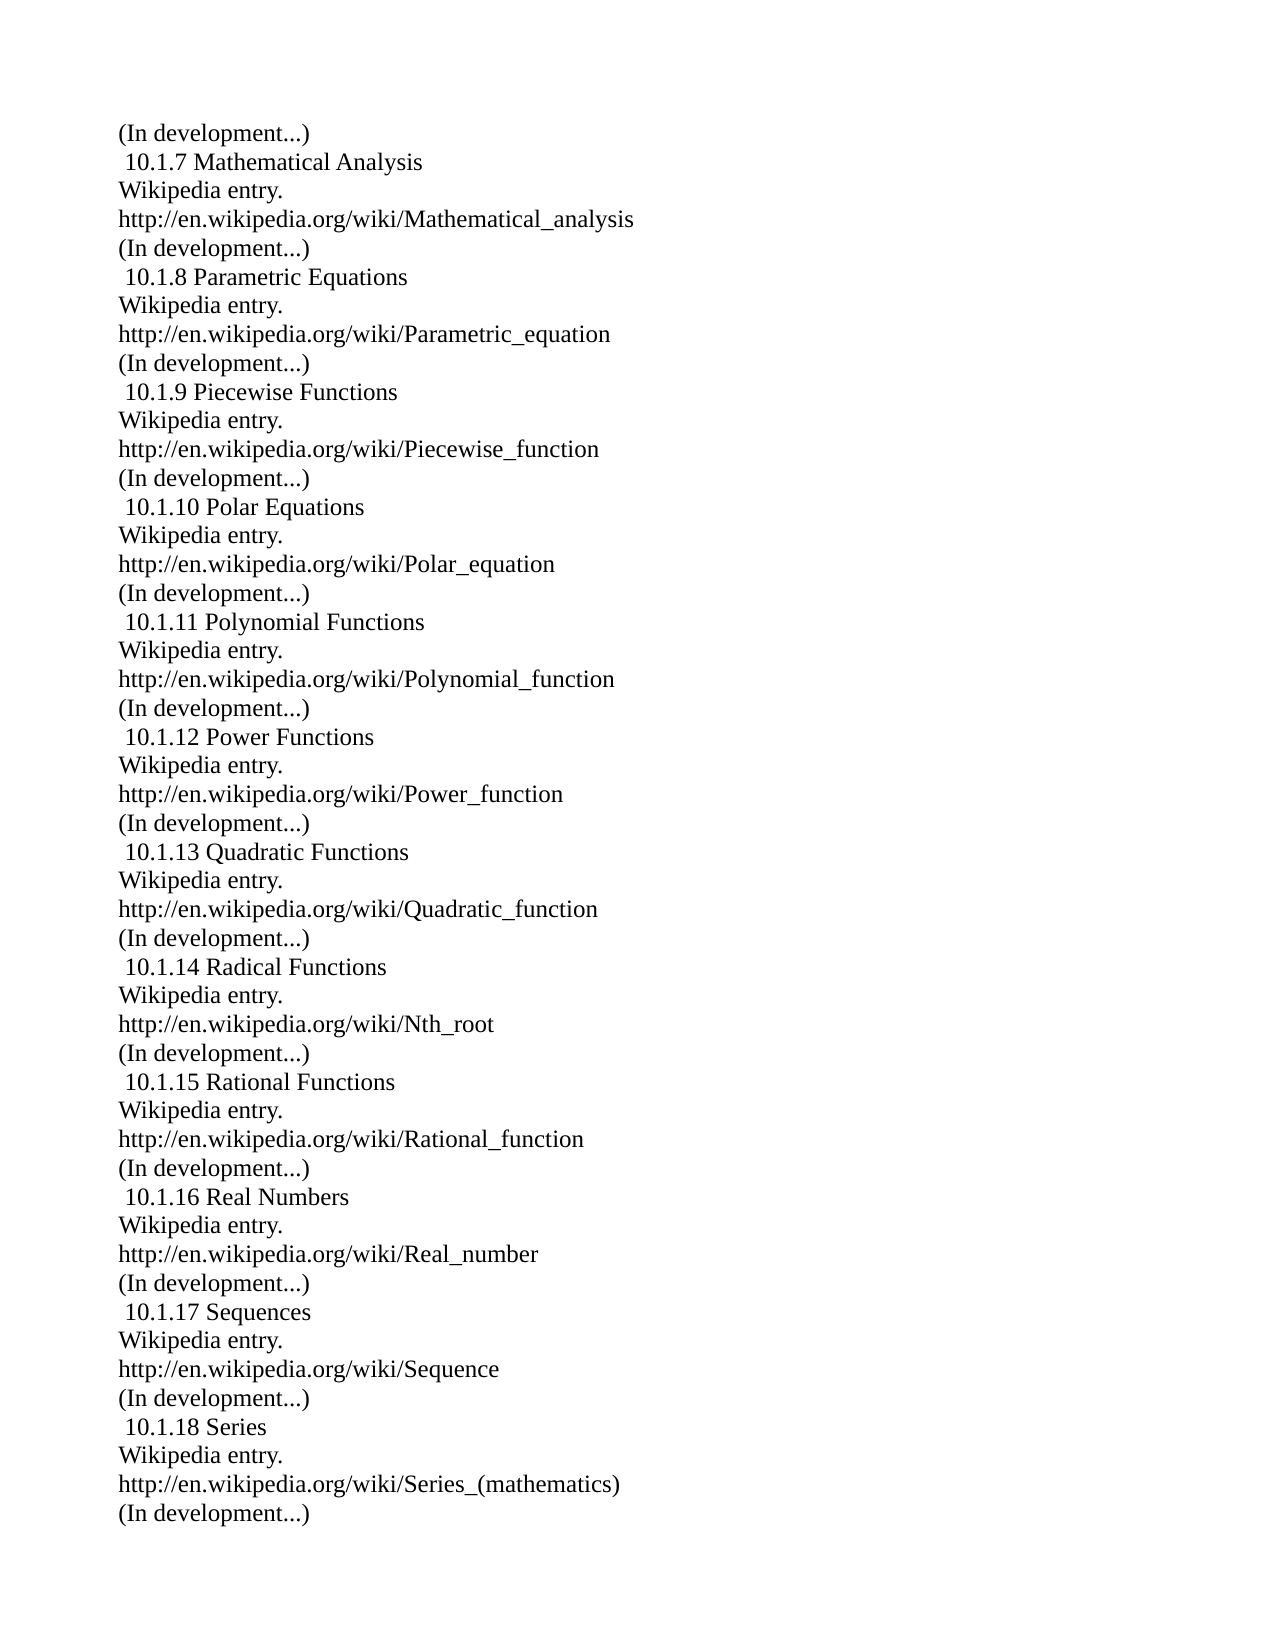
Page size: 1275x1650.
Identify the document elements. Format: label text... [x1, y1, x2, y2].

text http://en.wikipedia.org/wiki/Quadratic_function [118, 894, 1157, 923]
text http://en.wikipedia.org/wiki/Parametric_equation [118, 319, 1157, 348]
text (In development...) [118, 233, 1157, 262]
text 10.1.17 Sequences [118, 1297, 1157, 1326]
text Wikipedia entry. [118, 751, 1157, 779]
text http://en.wikipedia.org/wiki/Mathematical_analysis [118, 204, 1157, 233]
text Wikipedia entry. [118, 636, 1157, 664]
text 10.1.9 Piecewise Functions [118, 377, 1157, 406]
text 10.1.12 Power Functions [118, 722, 1157, 751]
text Wikipedia entry. [118, 1326, 1157, 1354]
text (In development...) [118, 1498, 1157, 1527]
text 10.1.18 Series [118, 1412, 1157, 1441]
text (In development...) [118, 1153, 1157, 1182]
text (In development...) [118, 118, 1157, 147]
text http://en.wikipedia.org/wiki/Series_(mathematics) [118, 1469, 1157, 1498]
text Wikipedia entry. [118, 406, 1157, 434]
text Wikipedia entry. [118, 291, 1157, 319]
text Wikipedia entry. [118, 981, 1157, 1009]
text http://en.wikipedia.org/wiki/Polynomial_function [118, 664, 1157, 693]
text http://en.wikipedia.org/wiki/Polar_equation [118, 549, 1157, 578]
text 10.1.13 Quadratic Functions [118, 837, 1157, 866]
text http://en.wikipedia.org/wiki/Sequence [118, 1354, 1157, 1383]
text (In development...) [118, 348, 1157, 377]
text 10.1.8 Parametric Equations [118, 262, 1157, 291]
text (In development...) [118, 1268, 1157, 1297]
text http://en.wikipedia.org/wiki/Nth_root [118, 1009, 1157, 1038]
text 10.1.15 Rational Functions [118, 1067, 1157, 1096]
text Wikipedia entry. [118, 521, 1157, 549]
text 10.1.11 Polynomial Functions [118, 607, 1157, 636]
text 10.1.7 Mathematical Analysis [118, 147, 1157, 176]
text 10.1.14 Radical Functions [118, 952, 1157, 981]
text 10.1.10 Polar Equations [118, 492, 1157, 521]
text http://en.wikipedia.org/wiki/Rational_function [118, 1124, 1157, 1153]
text http://en.wikipedia.org/wiki/Power_function [118, 779, 1157, 808]
text Wikipedia entry. [118, 1441, 1157, 1469]
text (In development...) [118, 693, 1157, 722]
text (In development...) [118, 578, 1157, 607]
text (In development...) [118, 1038, 1157, 1067]
text http://en.wikipedia.org/wiki/Real_number [118, 1239, 1157, 1268]
text Wikipedia entry. [118, 176, 1157, 204]
text http://en.wikipedia.org/wiki/Piecewise_function [118, 434, 1157, 463]
text Wikipedia entry. [118, 866, 1157, 894]
text 10.1.16 Real Numbers [118, 1182, 1157, 1211]
text (In development...) [118, 923, 1157, 952]
text (In development...) [118, 463, 1157, 492]
text (In development...) [118, 808, 1157, 837]
text Wikipedia entry. [118, 1096, 1157, 1124]
text Wikipedia entry. [118, 1211, 1157, 1239]
text (In development...) [118, 1383, 1157, 1412]
